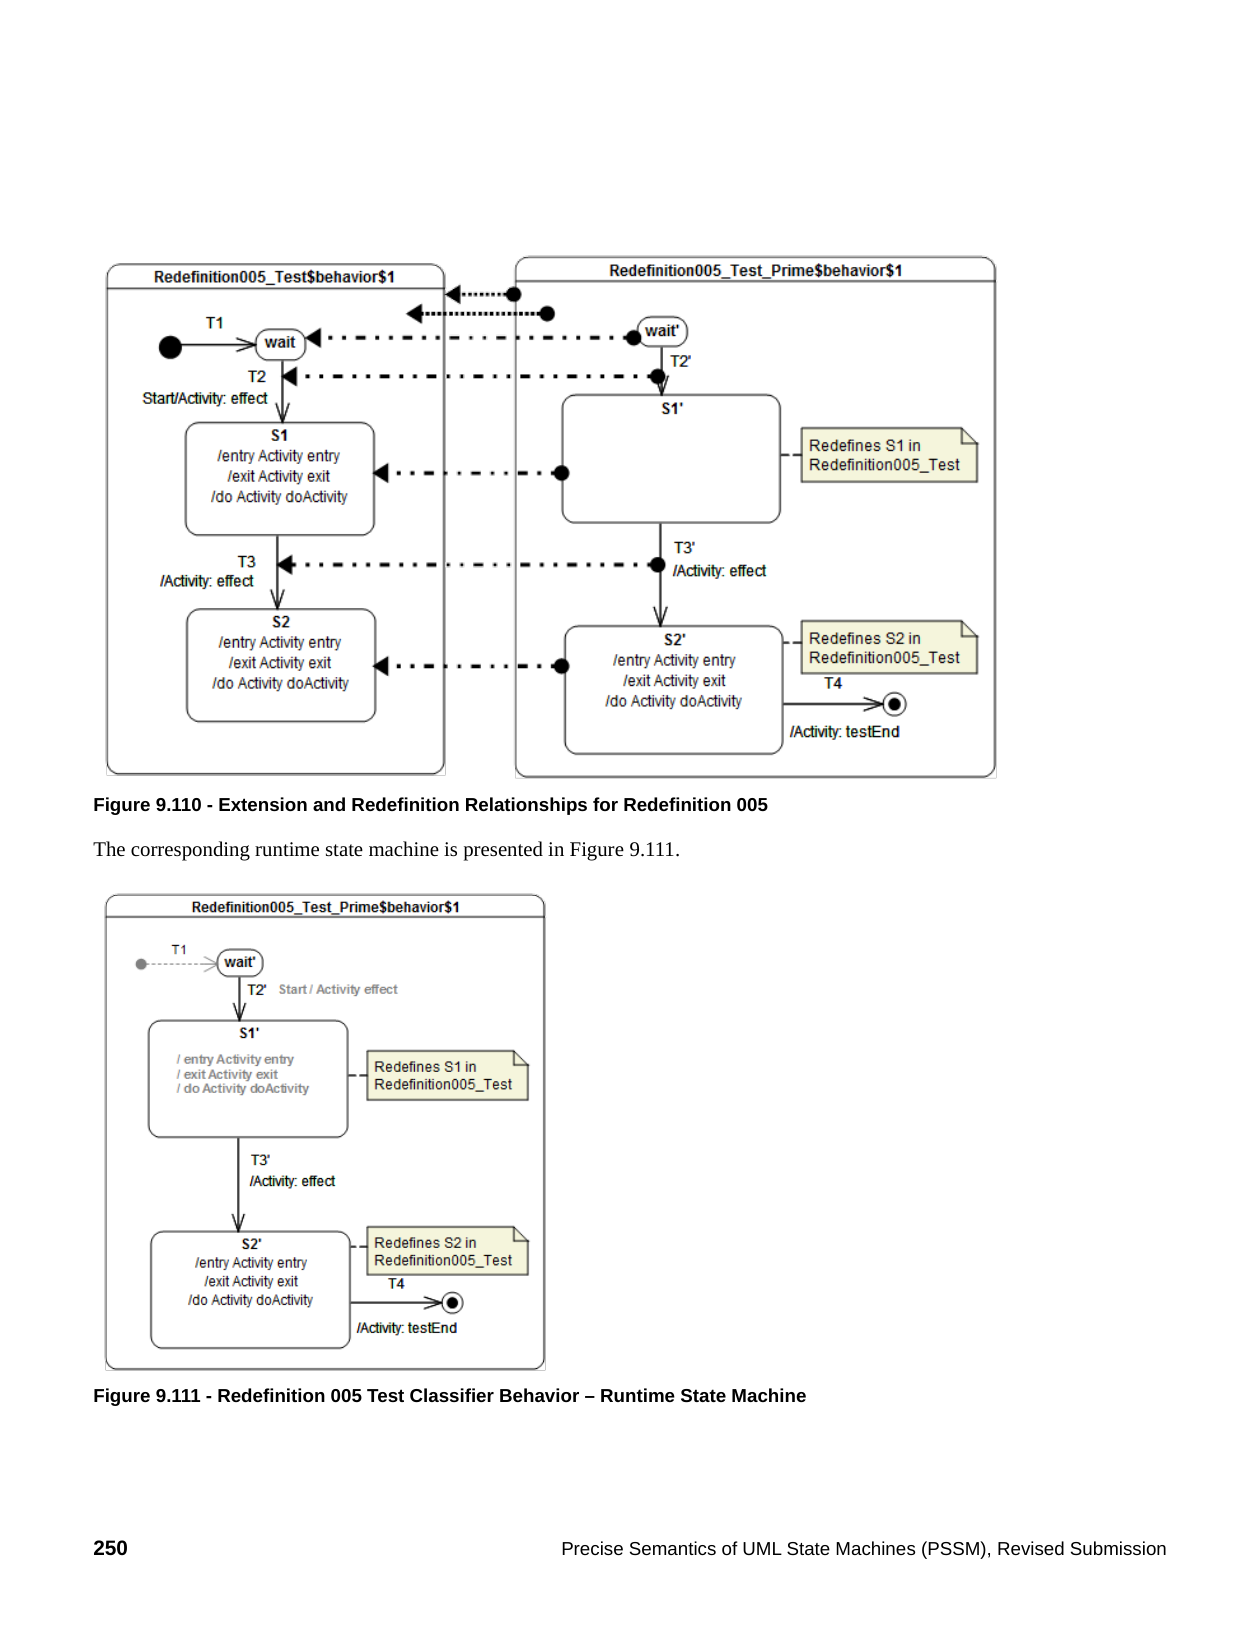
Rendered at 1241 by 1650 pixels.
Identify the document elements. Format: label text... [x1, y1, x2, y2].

picture [93, 243, 1008, 791]
text The corresponding runtime state machine is presented in Figure 9.111. [93, 792, 1164, 861]
text Figure 9.111 - Redefinition 005 Test Classifier Behavior – Runtime State Machine [93, 1382, 843, 1406]
picture [93, 882, 557, 1382]
text Figure 9.110 - Extension and Redefinition Relationships for Redefinition 005 [93, 791, 1008, 816]
